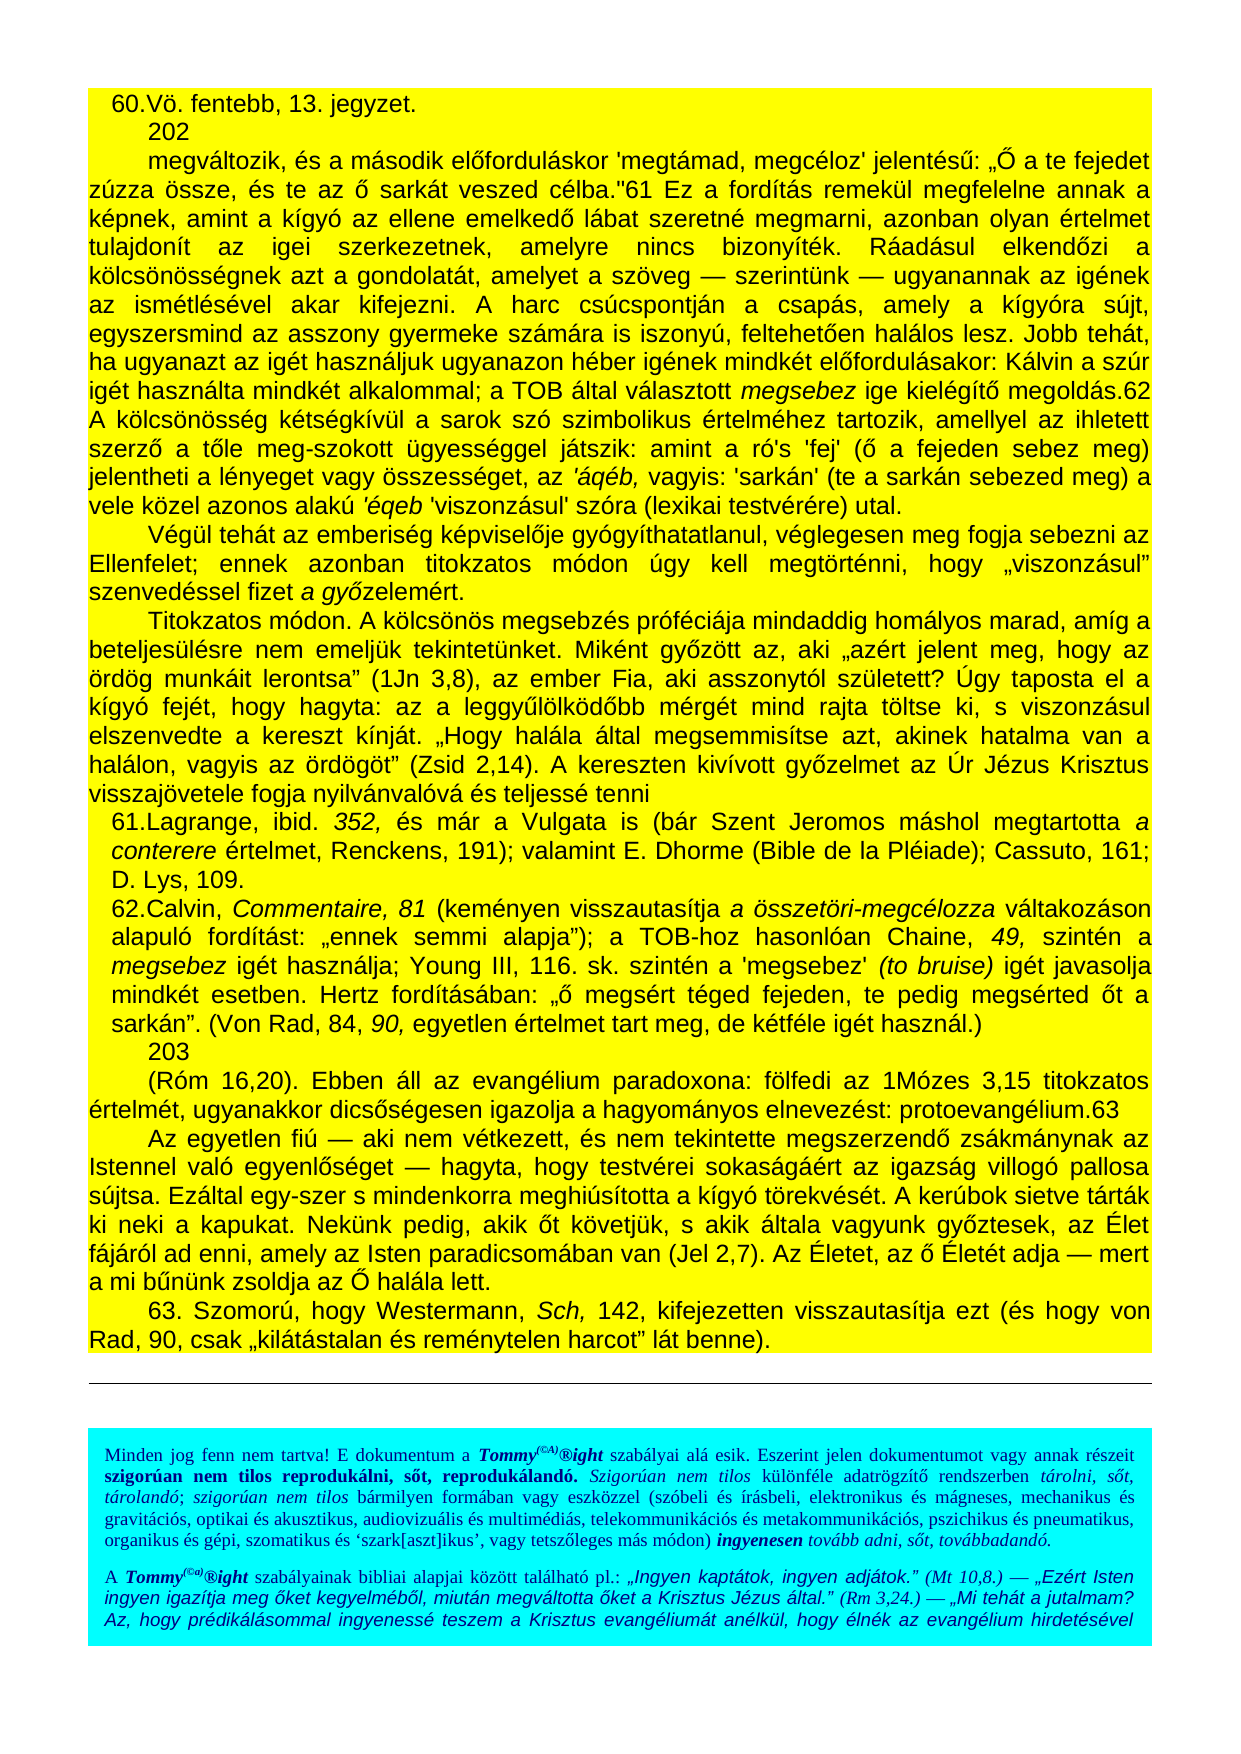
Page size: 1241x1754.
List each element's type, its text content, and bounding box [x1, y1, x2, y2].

text (Róm 16,20). Ebben áll az evangélium paradoxona: fölfedi az 1Mózes 3,15 titokzatos értelmét, ugyanakkor dicsőségesen igazolja a hagyományos elnevezést: protoevangélium.63 [88, 1066, 1152, 1123]
text 63. Szomorú, hogy Westermann, Sch, 142, kifejezetten visszautasítja ezt (és hogy von Rad, 90, csak „kilátástalan és reménytelen harcot” lát benne). [88, 1296, 1152, 1353]
text Végül tehát az emberiség képviselője gyógyíthatatlanul, véglegesen meg fogja sebezni az Ellenfelet; ennek azonban titokzatos módon úgy kell megtörténni, hogy „viszonzásul” szenvedéssel fizet a győzelemért. [88, 520, 1152, 606]
list Vö. fentebb, 13. jegyzet. [88, 88, 1152, 117]
text 202 [88, 117, 1152, 146]
list Lagrange, ibid. 352, és már a Vulgata is (bár Szent Jeromos máshol megtartotta a conterere értelmet, Renckens, 191); valamint E. Dhorme (Bible de la Pléiade); Cassuto, 161; D. Lys, 109. [88, 807, 1152, 893]
list Calvin, Commentaire, 81 (keményen visszautasítja a összetöri-megcélozza váltakozáson alapuló fordítást: „ennek semmi alapja”); a TOB-hoz hasonlóan Chaine, 49, szintén a megsebez igét használja; Young III, 116. sk. szintén a 'megsebez' (to bruise) igét javasolja mindkét esetben. Hertz fordításában: „ő megsért téged fejeden, te pedig megsérted őt a sarkán”. (Von Rad, 84, 90, egyetlen értelmet tart meg, de kétféle igét használ.) [88, 893, 1152, 1037]
text Minden jog fenn nem tartva! E dokumentum a Tommy(©A)®ight szabályai alá esik. Eszerint jelen dokumentumot vagy annak részeit szigorúan nem tilos reprodukálni, sőt, reprodukálandó. Szigorúan nem tilos különféle adatrögzítő rendszerben tárolni, sőt, tárolandó; szigorúan nem tilos bármilyen formában vagy eszközzel (szóbeli és írásbeli, elektronikus és mágneses, mechanikus és gravitációs, optikai és akusztikus, audiovizuális és multimédiás, telekommunikációs és metakommunikációs, pszichikus és pneumatikus, organikus és gépi, szomatikus és ‘szark[aszt]ikus’, vagy tetszőleges más módon) ingyenesen tovább adni, sőt, továbbadandó. [90, 1429, 1151, 1550]
text megváltozik, és a második előforduláskor 'megtámad, megcéloz' jelentésű: „Ő a te fejedet zúzza össze, és te az ő sarkát veszed célba."61 Ez a fordítás remekül megfelelne annak a képnek, amint a kígyó az ellene emelkedő lábat szeretné megmarni, azonban olyan értelmet tulajdonít az igei szerkezetnek, amelyre nincs bizonyíték. Ráadásul elkendőzi a kölcsönösségnek azt a gondolatát, amelyet a szöveg ― szerintünk ― ugyanannak az igének az ismétlésével akar kifejezni. A harc csúcspontján a csapás, amely a kígyóra sújt, egyszersmind az asszony gyermeke számára is iszonyú, feltehetően halálos lesz. Jobb tehát, ha ugyanazt az igét használjuk ugyanazon héber igének mindkét előfordulásakor: Kálvin a szúr igét használta mindkét alkalommal; a TOB által választott megsebez ige kielégítő megoldás.62 A kölcsönösség kétségkívül a sarok szó szimbolikus értelméhez tartozik, amellyel az ihletett szerző a tőle meg-szokott ügyességgel játszik: amint a ró's 'fej' (ő a fejeden sebez meg) jelentheti a lényeget vagy összességet, az 'áqéb, vagyis: 'sarkán' (te a sarkán sebezed meg) a vele közel azonos alakú 'éqeb 'viszonzásul' szóra (lexikai testvérére) utal. [88, 146, 1152, 520]
text Titokzatos módon. A kölcsönös megsebzés próféciája mindaddig homályos marad, amíg a beteljesülésre nem emeljük tekintetünket. Miként győzött az, aki „azért jelent meg, hogy az ördög munkáit lerontsa” (1Jn 3,8), az ember Fia, aki asszonytól született? Úgy taposta el a kígyó fejét, hogy hagyta: az a leggyűlölködőbb mérgét mind rajta töltse ki, s viszonzásul elszenvedte a kereszt kínját. „Hogy halála által megsemmisítse azt, akinek hatalma van a halálon, vagyis az ördögöt” (Zsid 2,14). A kereszten kivívott győzelmet az Úr Jézus Krisztus visszajövetele fogja nyilvánvalóvá és teljessé tenni [88, 606, 1152, 807]
text Az egyetlen fiú ― aki nem vétkezett, és nem tekintette megszerzendő zsákmánynak az Istennel való egyenlőséget ― hagyta, hogy testvérei sokaságáért az igazság villogó pallosa sújtsa. Ezáltal egy-szer s mindenkorra meghiúsította a kígyó törekvését. A kerúbok sietve tárták ki neki a kapukat. Nekünk pedig, akik őt követjük, s akik általa vagyunk győztesek, az Élet fájáról ad enni, amely az Isten paradicsomában van (Jel 2,7). Az Életet, az ő Életét adja ― mert a mi bűnünk zsoldja az Ő halála lett. [88, 1123, 1152, 1296]
text A Tommy(©a)®ight szabályainak bibliai alapjai között található pl.: „Ingyen kaptátok, ingyen adjátok.” (Mt 10,8.) ― „Ezért Isten ingyen igazítja meg őket kegyelméből, miután megváltotta őket a Krisztus Jézus által.” (Rm 3,24.) ― „Mi tehát a jutalmam? Az, hogy prédikálásommal ingyenessé teszem a Krisztus evangéliumát anélkül, hogy élnék az evangélium hirdetésével [90, 1550, 1151, 1645]
text 203 [88, 1037, 1152, 1066]
